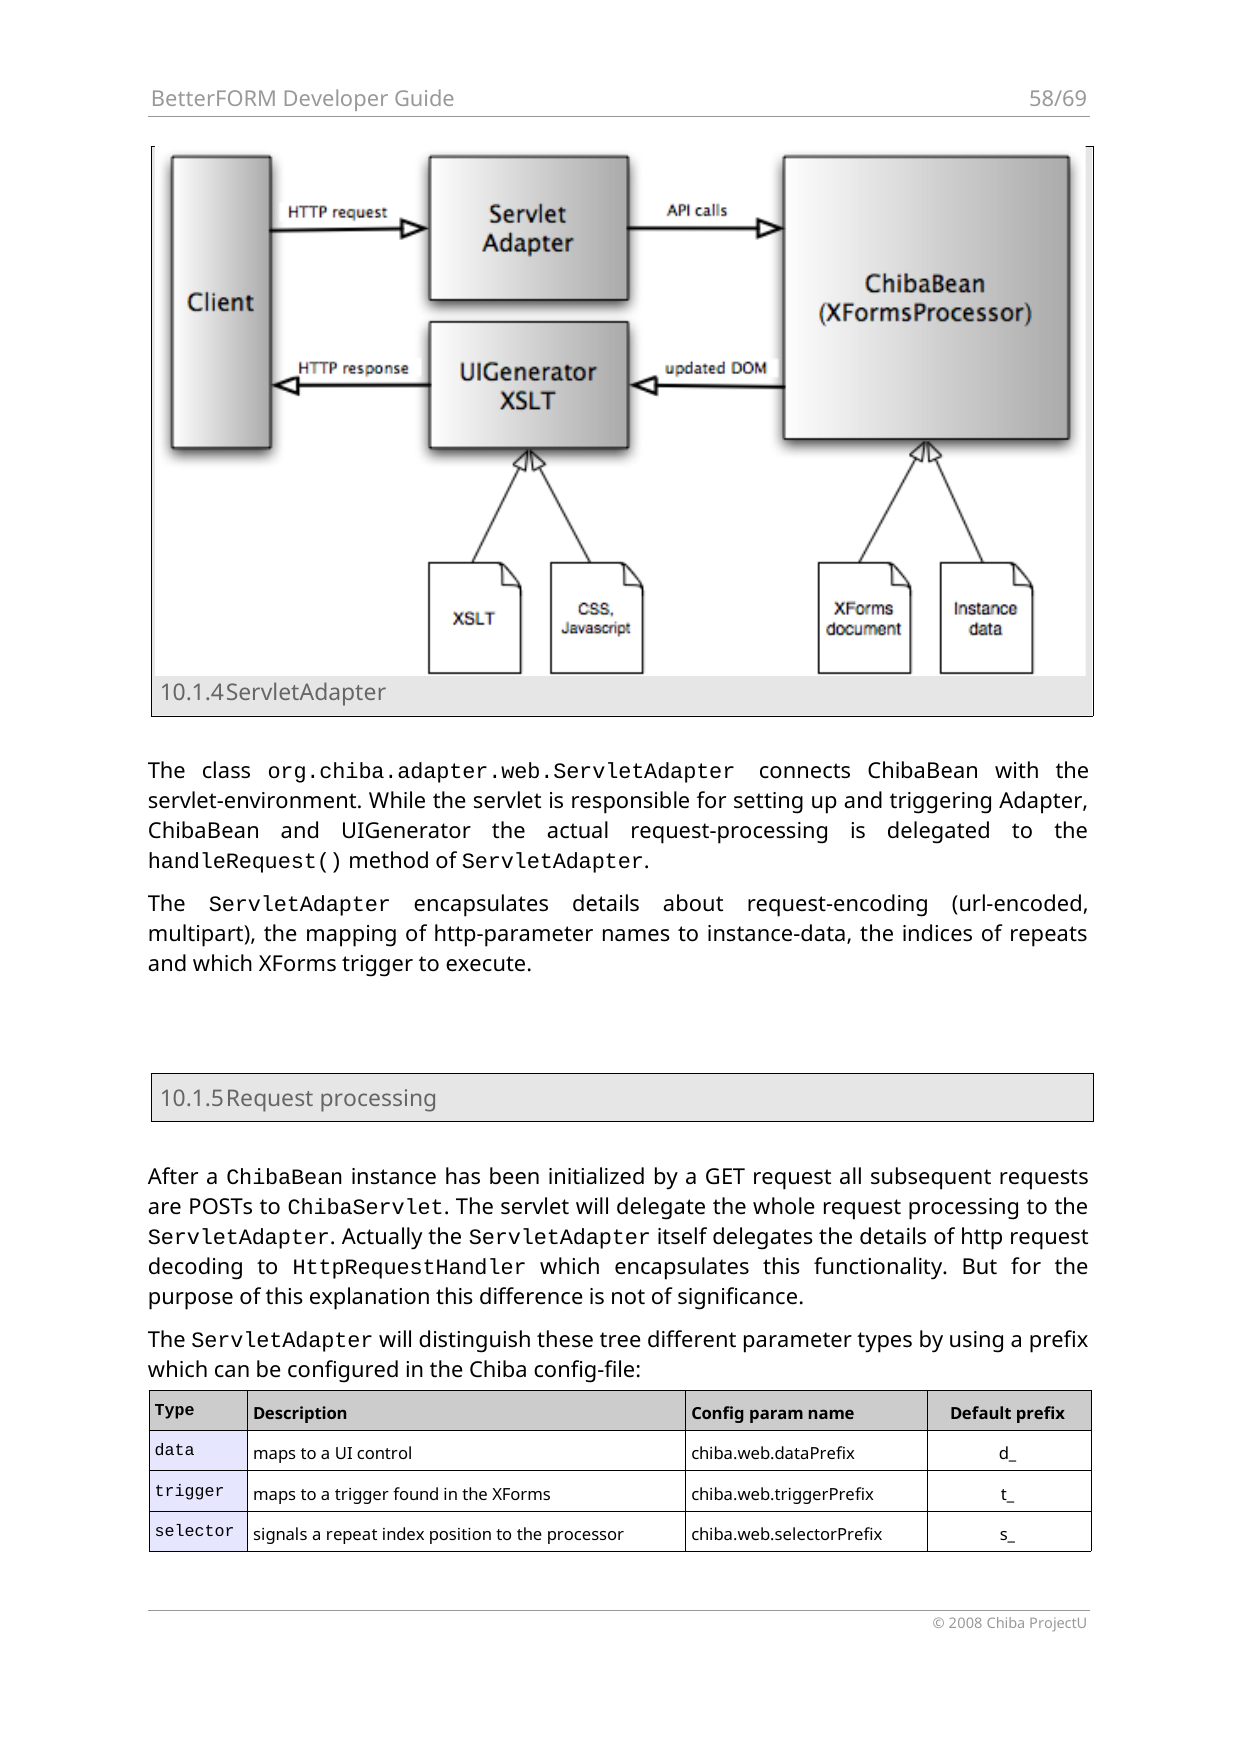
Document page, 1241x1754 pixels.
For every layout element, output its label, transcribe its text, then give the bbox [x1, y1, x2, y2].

table_header Config param name [686, 1391, 927, 1430]
table_cell d_ [928, 1431, 1091, 1470]
text The ServletAdapter encapsulates details about request-encoding (url-encoded, multipart), the mapping of http-parameter names to instance-data, the indices of repeats and which XForms trigger to execute. [148, 887, 1090, 977]
table_header Default prefix [928, 1391, 1091, 1430]
table_header Type [150, 1391, 247, 1430]
table_cell maps to a UI control [248, 1431, 685, 1470]
table_cell chiba.web.dataPrefix [686, 1431, 927, 1470]
table_cell trigger [150, 1471, 247, 1511]
text After a ChibaBean instance has been initialized by a GET request all subsequent requests are POSTs to ChibaServlet. The servlet will delegate the whole request processing to the ServletAdapter. Actually the ServletAdapter itself delegates the details of http request decoding to HttpRequestHandler which encapsulates this functionality. But for the purpose of this explanation this difference is not of significance. [148, 1161, 1090, 1311]
table_header Description [248, 1391, 685, 1430]
table_cell chiba.web.triggerPrefix [686, 1471, 927, 1511]
table_cell selector [150, 1512, 247, 1551]
picture [154, 145, 1086, 676]
table_cell data [150, 1431, 247, 1470]
table_cell t_ [928, 1471, 1091, 1511]
subtitle Request processing [152, 1074, 1093, 1121]
table_cell chiba.web.selectorPrefix [686, 1512, 927, 1551]
subtitle ServletAdapter [152, 676, 1093, 716]
table_cell maps to a trigger found in the XForms [248, 1471, 685, 1511]
text The ServletAdapter will distinguish these tree different parameter types by using a prefix which can be configured in the Chiba config-file: [148, 1323, 1090, 1383]
table_cell signals a repeat index position to the processor [248, 1512, 685, 1551]
text The class org.chiba.adapter.web.ServletAdapter connects ChibaBean with the servlet-environment. While the servlet is responsible for setting up and triggering Adapter, ChibaBean and UIGenerator the actual request-processing is delegated to the handleRequest() method of ServletAdapter. [148, 755, 1090, 875]
table_cell s_ [928, 1512, 1091, 1551]
